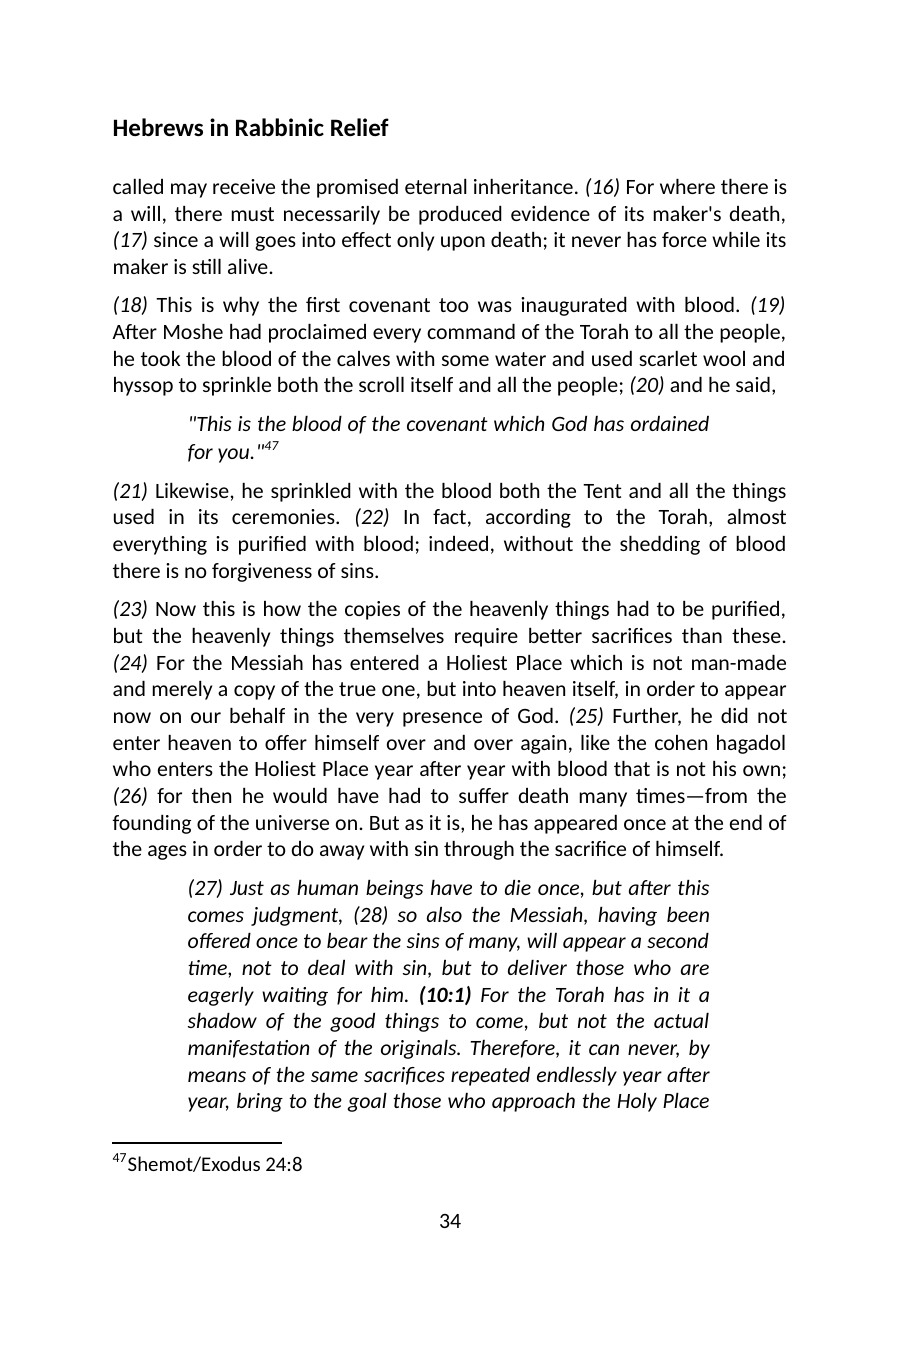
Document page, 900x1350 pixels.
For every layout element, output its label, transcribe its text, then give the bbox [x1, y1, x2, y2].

text Shemot/Exodus 24:8 [112, 1149, 787, 1177]
text "This is the blood of the covenant which God has ordained for you." [187, 410, 712, 465]
text (21) Likewise, he sprinkled with the blood both the Tent and all the things used in its ceremonies. (22) In fact, according to the Torah, almost everything is purified with blood; indeed, without the shedding of blood there is no forgiveness of sins. [112, 477, 787, 584]
text (18) This is why the first covenant too was inaugurated with blood. (19) After Moshe had proclaimed every command of the Torah to all the people, he took the blood of the calves with some water and used scarlet wool and hyssop to sprinkle both the scroll itself and all the people; (20) and he said, [112, 292, 787, 398]
text (23) Now this is how the copies of the heavenly things had to be purified, but the heavenly things themselves require better sacrifices than these. (24) For the Messiah has entered a Holiest Place which is not man-made and merely a copy of the true one, but into heaven itself, in order to appear now on our behalf in the very presence of God. (25) Further, he did not enter heaven to offer himself over and over again, like the cohen hagadol who enters the Holiest Place year after year with blood that is not his own; (26) for then he would have had to suffer death many times—from the founding of the universe on. But as it is, he has appeared once at the end of the ages in order to do away with sin through the sacrifice of himself. [112, 596, 787, 862]
text (27) Just as human beings have to die once, but after this comes judgment, (28) so also the Messiah, having been offered once to bear the sins of many, will appear a second time, not to deal with sin, but to deliver those who are eagerly waiting for him. (10:1) For the Torah has in it a shadow of the good things to come, but not the actual manifestation of the originals. Therefore, it can never, by means of the same sacrifices repeated endlessly year after year, bring to the goal those who approach the Holy Place [187, 874, 712, 1114]
text called may receive the promised eternal inheritance. (16) For where there is a will, there must necessarily be produced evidence of its maker's death, (17) since a will goes into effect only upon death; it never has force while its maker is still alive. [112, 173, 787, 280]
